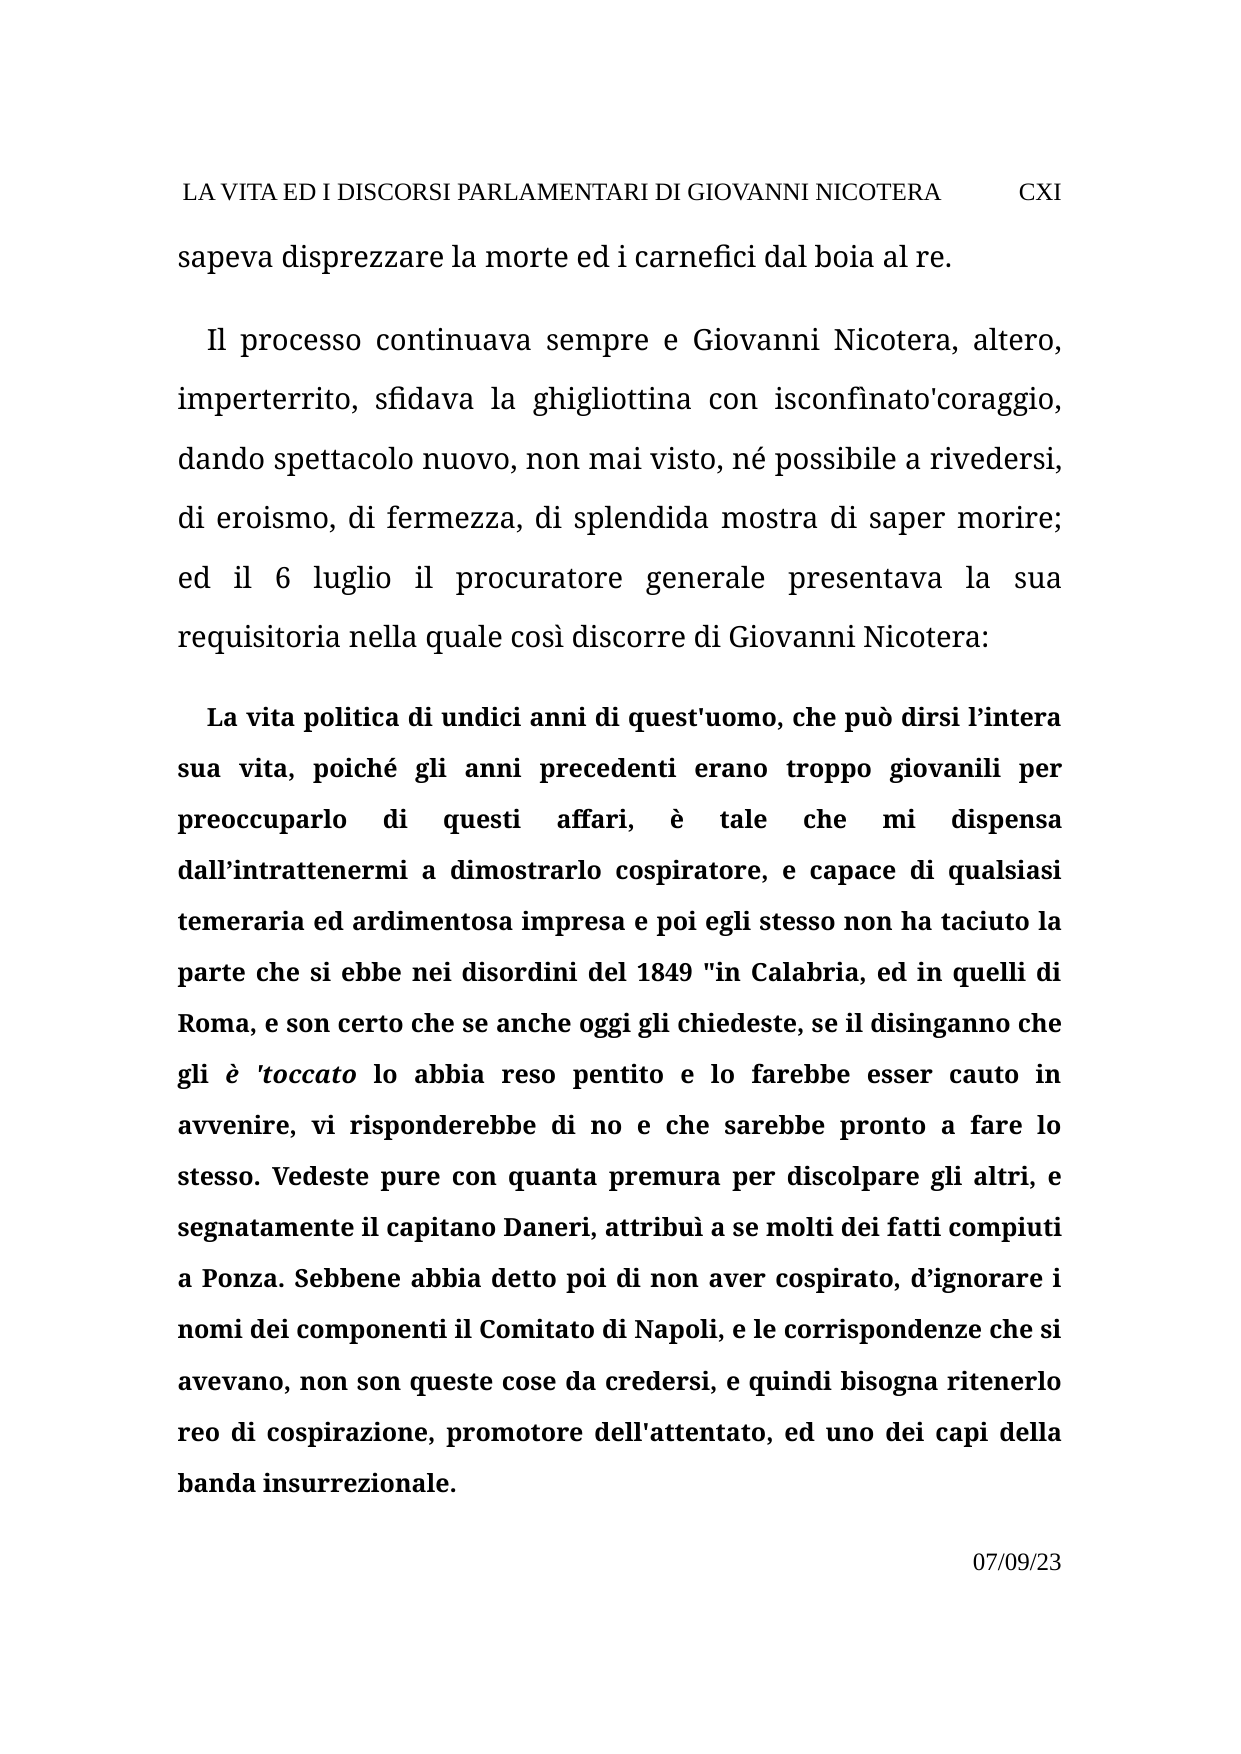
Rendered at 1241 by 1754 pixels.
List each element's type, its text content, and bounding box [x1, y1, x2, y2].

text La vita politica di undici anni di quest'uomo, che può dirsi l’intera sua vita, poiché gli anni precedenti erano troppo giovanili per preoccuparlo di questi affari, è tale che mi dispensa dall’intrattenermi a dimostrarlo cospiratore, e capace di qualsiasi temeraria ed ardimentosa impresa e poi egli stesso non ha taciuto la parte che si ebbe nei disordini del 1849 "in Calabria, ed in quelli di Roma, e son certo che se anche oggi gli chiedeste, se il disinganno che gli è 'toccato lo abbia reso pentito e lo farebbe esser cauto in avvenire, vi risponderebbe di no e che sarebbe pronto a fare lo stesso. Vedeste pure con quanta premura per discolpare gli altri, e segnatamente il capitano Daneri, attribuì a se molti dei fatti compiuti a Ponza. Sebbene abbia detto poi di non aver cospirato, d’ignorare i nomi dei componenti il Comitato di Napoli, e le corrispondenze che si avevano, non son queste cose da credersi, e quindi bisogna ritenerlo reo di cospirazione, promotore dell'attentato, ed uno dei capi della banda insurrezionale. [177, 699, 1063, 1499]
text Il processo continuava sempre e Giovanni Nicotera, altero, imperterrito, sfidava la ghigliottina con isconfìnato'coraggio, dando spettacolo nuovo, non mai visto, né possibile a rivedersi, di eroismo, di fermezza, di splendida mostra di saper morire; ed il 6 luglio il procuratore generale presentava la sua requisitoria nella quale così discorre di Giovanni Nicotera: [177, 319, 1063, 656]
text sapeva disprezzare la morte ed i carnefici dal boia al re. [177, 236, 1063, 276]
